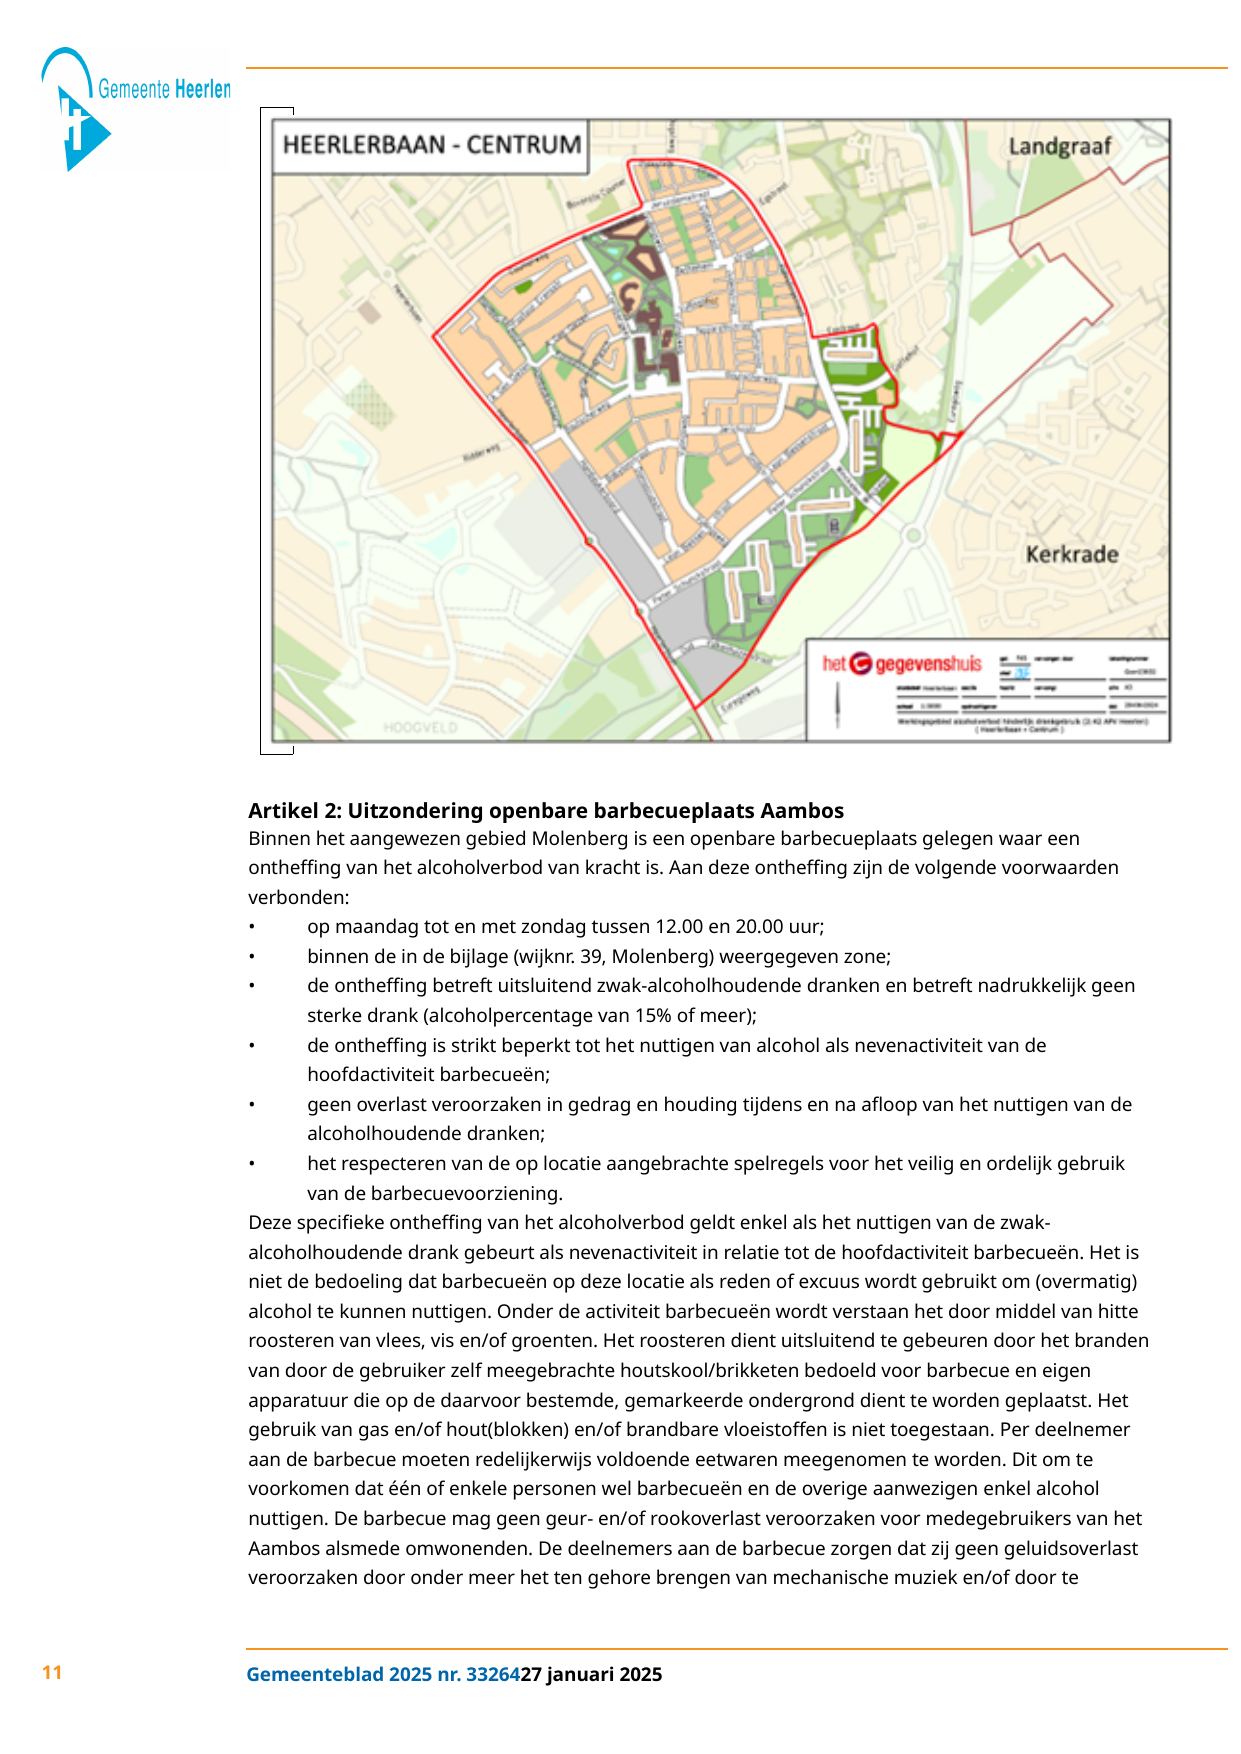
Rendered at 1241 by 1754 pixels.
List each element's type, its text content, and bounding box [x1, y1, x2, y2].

picture [41, 47, 231, 172]
picture [268, 115, 1173, 746]
list op maandag tot en met zondag tussen 12.00 en 20.00 uur; [248, 913, 1152, 939]
list geen overlast veroorzaken in gedrag en houding tijdens en na afloop van het nuttigen van de alcoholhoudende dranken; [248, 1091, 1152, 1146]
text Deze specifieke ontheffing van het alcoholverbod geldt enkel als het nuttigen van de zwak-alcoholhoudende drank gebeurt als nevenactiviteit in relatie tot de hoofdactiviteit barbecueën. Het is niet de bedoeling dat barbecueën op deze locatie als reden of excuus wordt gebruikt om (overmatig) alcohol te kunnen nuttigen. Onder de activiteit barbecueën wordt verstaan het door middel van hitte roosteren van vlees, vis en/of groenten. Het roosteren dient uitsluitend te gebeuren door het branden van door de gebruiker zelf meegebrachte houtskool/brikketen bedoeld voor barbecue en eigen apparatuur die op de daarvoor bestemde, gemarkeerde ondergrond dient te worden geplaatst. Het gebruik van gas en/of hout(blokken) en/of brandbare vloeistoffen is niet toegestaan. Per deelnemer aan de barbecue moeten redelijkerwijs voldoende eetwaren meegenomen te worden. Dit om te voorkomen dat één of enkele personen wel barbecueën en de overige aanwezigen enkel alcohol nuttigen. De barbecue mag geen geur- en/of rookoverlast veroorzaken voor medegebruikers van het Aambos alsmede omwonenden. De deelnemers aan de barbecue zorgen dat zij geen geluidsoverlast veroorzaken door onder meer het ten gehore brengen van mechanische muziek en/of door te [248, 1209, 1152, 1590]
list het respecteren van de op locatie aangebrachte spelregels voor het veilig en ordelijk gebruik van de barbecuevoorziening. [248, 1150, 1152, 1205]
text Binnen het aangewezen gebied Molenberg is een openbare barbecueplaats gelegen waar een ontheffing van het alcoholverbod van kracht is. Aan deze ontheffing zijn de volgende voorwaarden verbonden: [248, 825, 1152, 909]
list binnen de in de bijlage (wijknr. 39, Molenberg) weergegeven zone; [248, 943, 1152, 969]
text Artikel 2: Uitzondering openbare barbecueplaats Aambos [248, 796, 1152, 825]
list de ontheffing betreft uitsluitend zwak-alcoholhoudende dranken en betreft nadrukkelijk geen sterke drank (alcoholpercentage van 15% of meer); [248, 973, 1152, 1028]
picture [41, 47, 59, 70]
list de ontheffing is strikt beperkt tot het nuttigen van alcohol als nevenactiviteit van de hoofdactiviteit barbecueën; [248, 1032, 1152, 1087]
